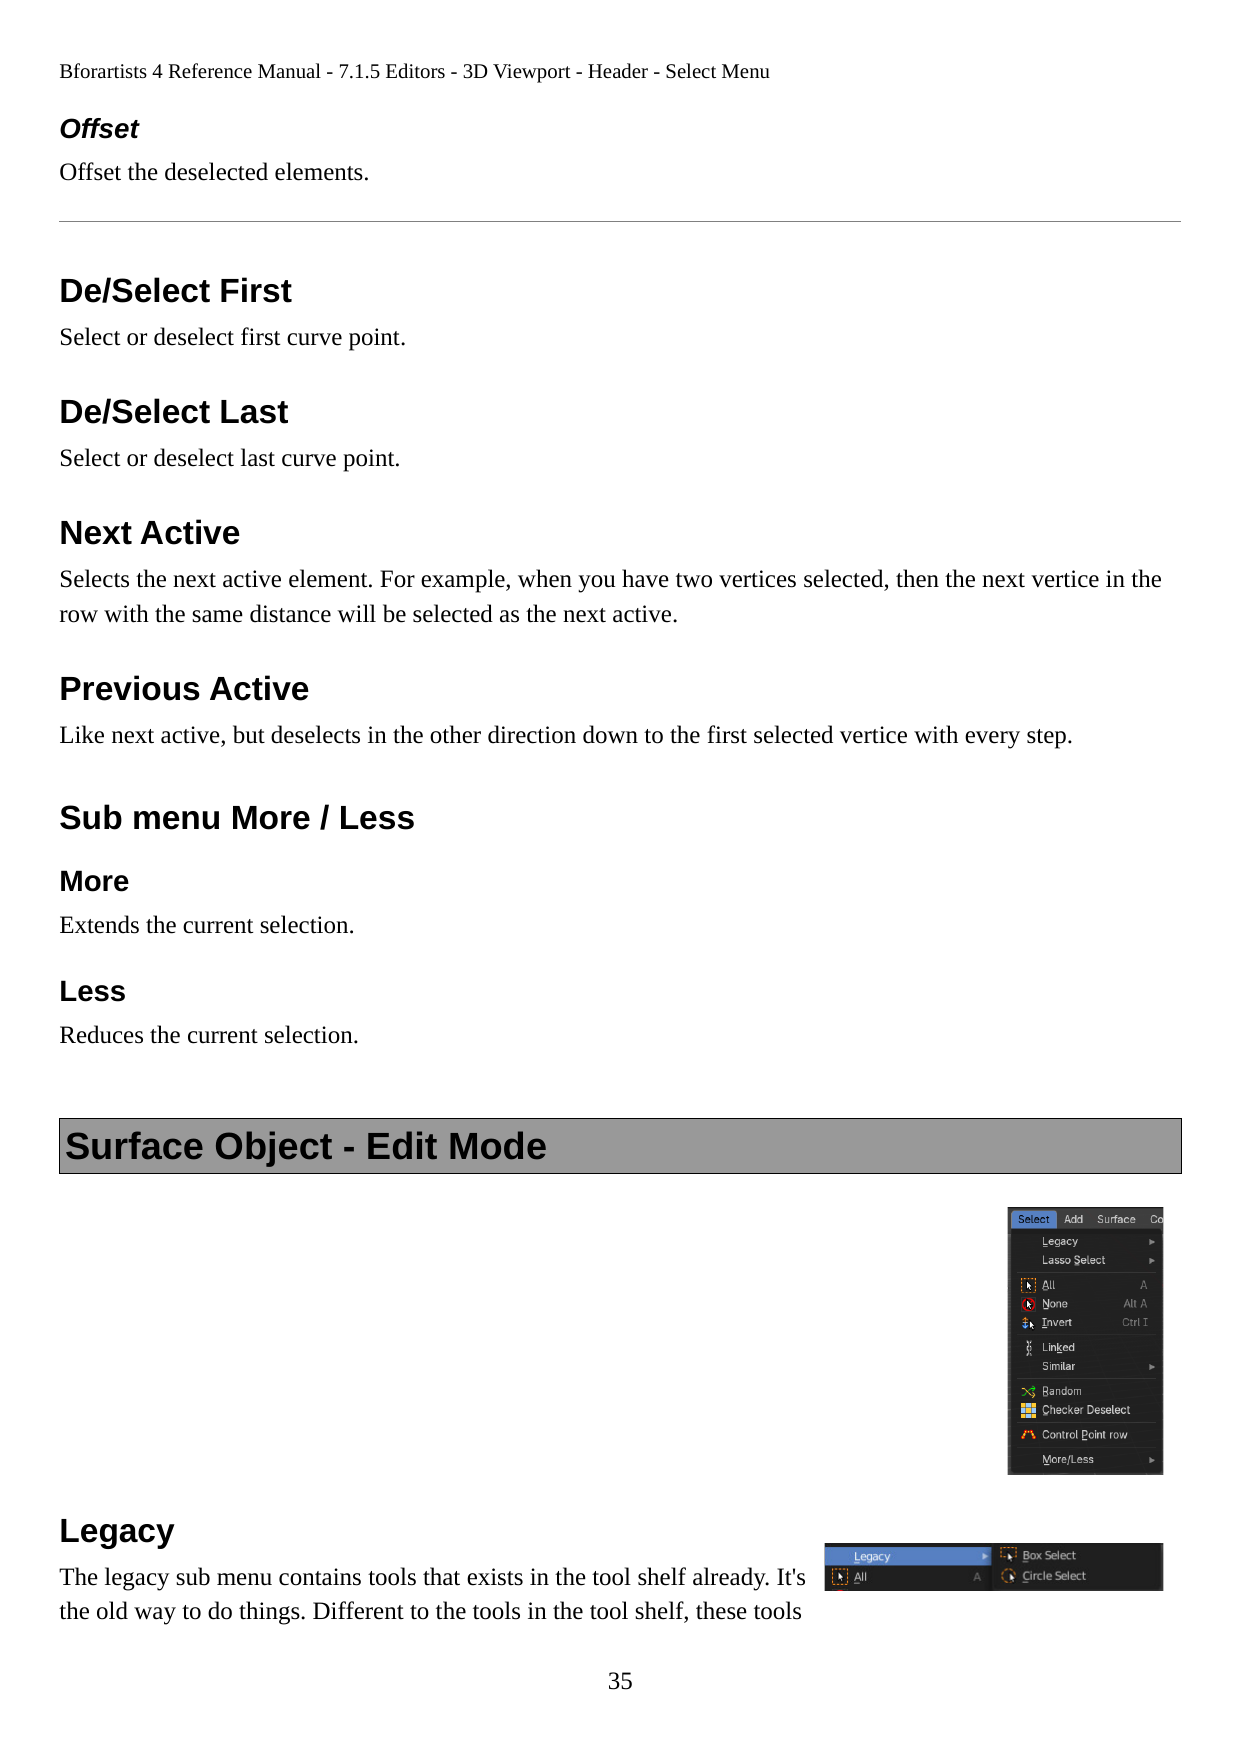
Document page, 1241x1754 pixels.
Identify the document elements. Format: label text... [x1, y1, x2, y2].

picture [1007, 1207, 1164, 1475]
subtitle Less [59, 974, 1181, 1007]
subtitle More [59, 864, 1181, 898]
subtitle Legacy [59, 1511, 1181, 1549]
text Select or deselect first curve point. [59, 322, 1181, 351]
subtitle Sub menu More / Less [59, 798, 1181, 837]
subtitle Offset [59, 113, 1181, 144]
text Offset the deselected elements. [59, 157, 1181, 186]
subtitle Previous Active [59, 669, 1181, 707]
text Extends the current selection. [59, 910, 1181, 939]
text Selects the next active element. For example, when you have two vertices selected, then the next vertice in the row with the same distance will be selected as the next active. [59, 564, 1181, 627]
text Select or deselect last curve point. [59, 443, 1181, 472]
subtitle De/Select First [59, 271, 1181, 310]
subtitle Next Active [59, 513, 1181, 552]
text Like next active, but deselects in the other direction down to the first selected vertice with every step. [59, 720, 1181, 748]
table_header Surface Object - Edit Mode [60, 1119, 1181, 1173]
text The legacy sub menu contains tools that exists in the tool shelf already. It's the old way to do things. Different to the tools in the tool shelf, these tools [59, 1562, 1181, 1625]
subtitle De/Select Last [59, 392, 1181, 431]
text Reduces the current selection. [59, 1020, 1181, 1049]
picture [824, 1543, 1164, 1591]
